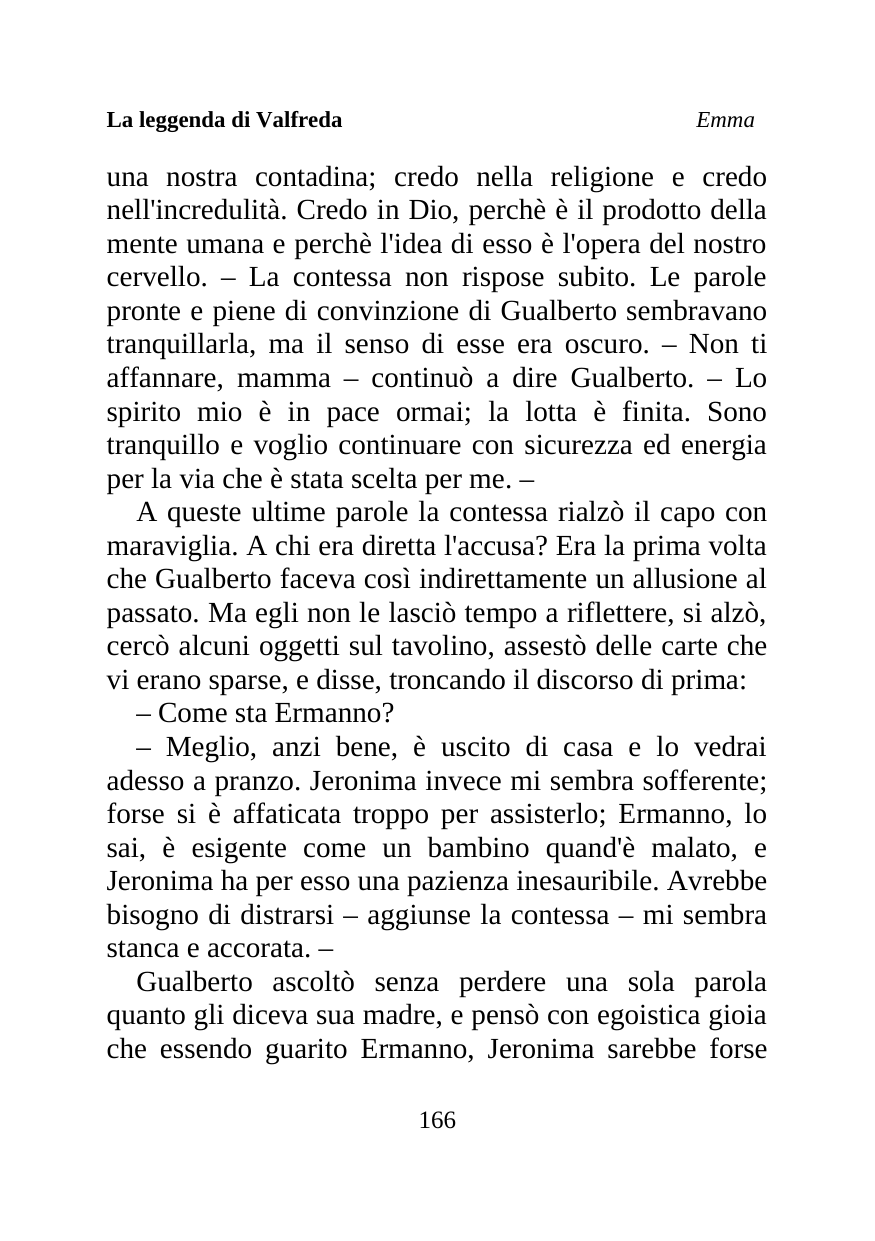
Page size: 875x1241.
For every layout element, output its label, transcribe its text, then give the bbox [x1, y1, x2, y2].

text Gualberto ascoltò senza perdere una sola parola quanto gli diceva sua madre, e pensò con egoistica gioia che essendo guarito Ermanno, Jeronima sarebbe forse [106, 964, 768, 1064]
text una nostra contadina; credo nella religione e credo nell'incredulità. Credo in Dio, perchè è il prodotto della mente umana e perchè l'idea di esso è l'opera del nostro cervello. – La contessa non rispose subito. Le parole pronte e piene di convinzione di Gualberto sembravano tranquillarla, ma il senso di esse era oscuro. – Non ti affannare, mamma – continuò a dire Gualberto. – Lo spirito mio è in pace ormai; la lotta è finita. Sono tranquillo e voglio continuare con sicurezza ed energia per la via che è stata scelta per me. – [106, 159, 768, 494]
text A queste ultime parole la contessa rialzò il capo con maraviglia. A chi era diretta l'accusa? Era la prima volta che Gualberto faceva così indirettamente un allusione al passato. Ma egli non le lasciò tempo a riflettere, si alzò, cercò alcuni oggetti sul tavolino, assestò delle carte che vi erano sparse, e disse, troncando il discorso di prima: [106, 494, 768, 696]
text – Come sta Ermanno? [106, 696, 768, 729]
text – Meglio, anzi bene, è uscito di casa e lo vedrai adesso a pranzo. Jeronima invece mi sembra sofferente; forse si è affaticata troppo per assisterlo; Ermanno, lo sai, è esigente come un bambino quand'è malato, e Jeronima ha per esso una pazienza inesauribile. Avrebbe bisogno di distrarsi – aggiunse la contessa – mi sembra stanca e accorata. – [106, 729, 768, 964]
